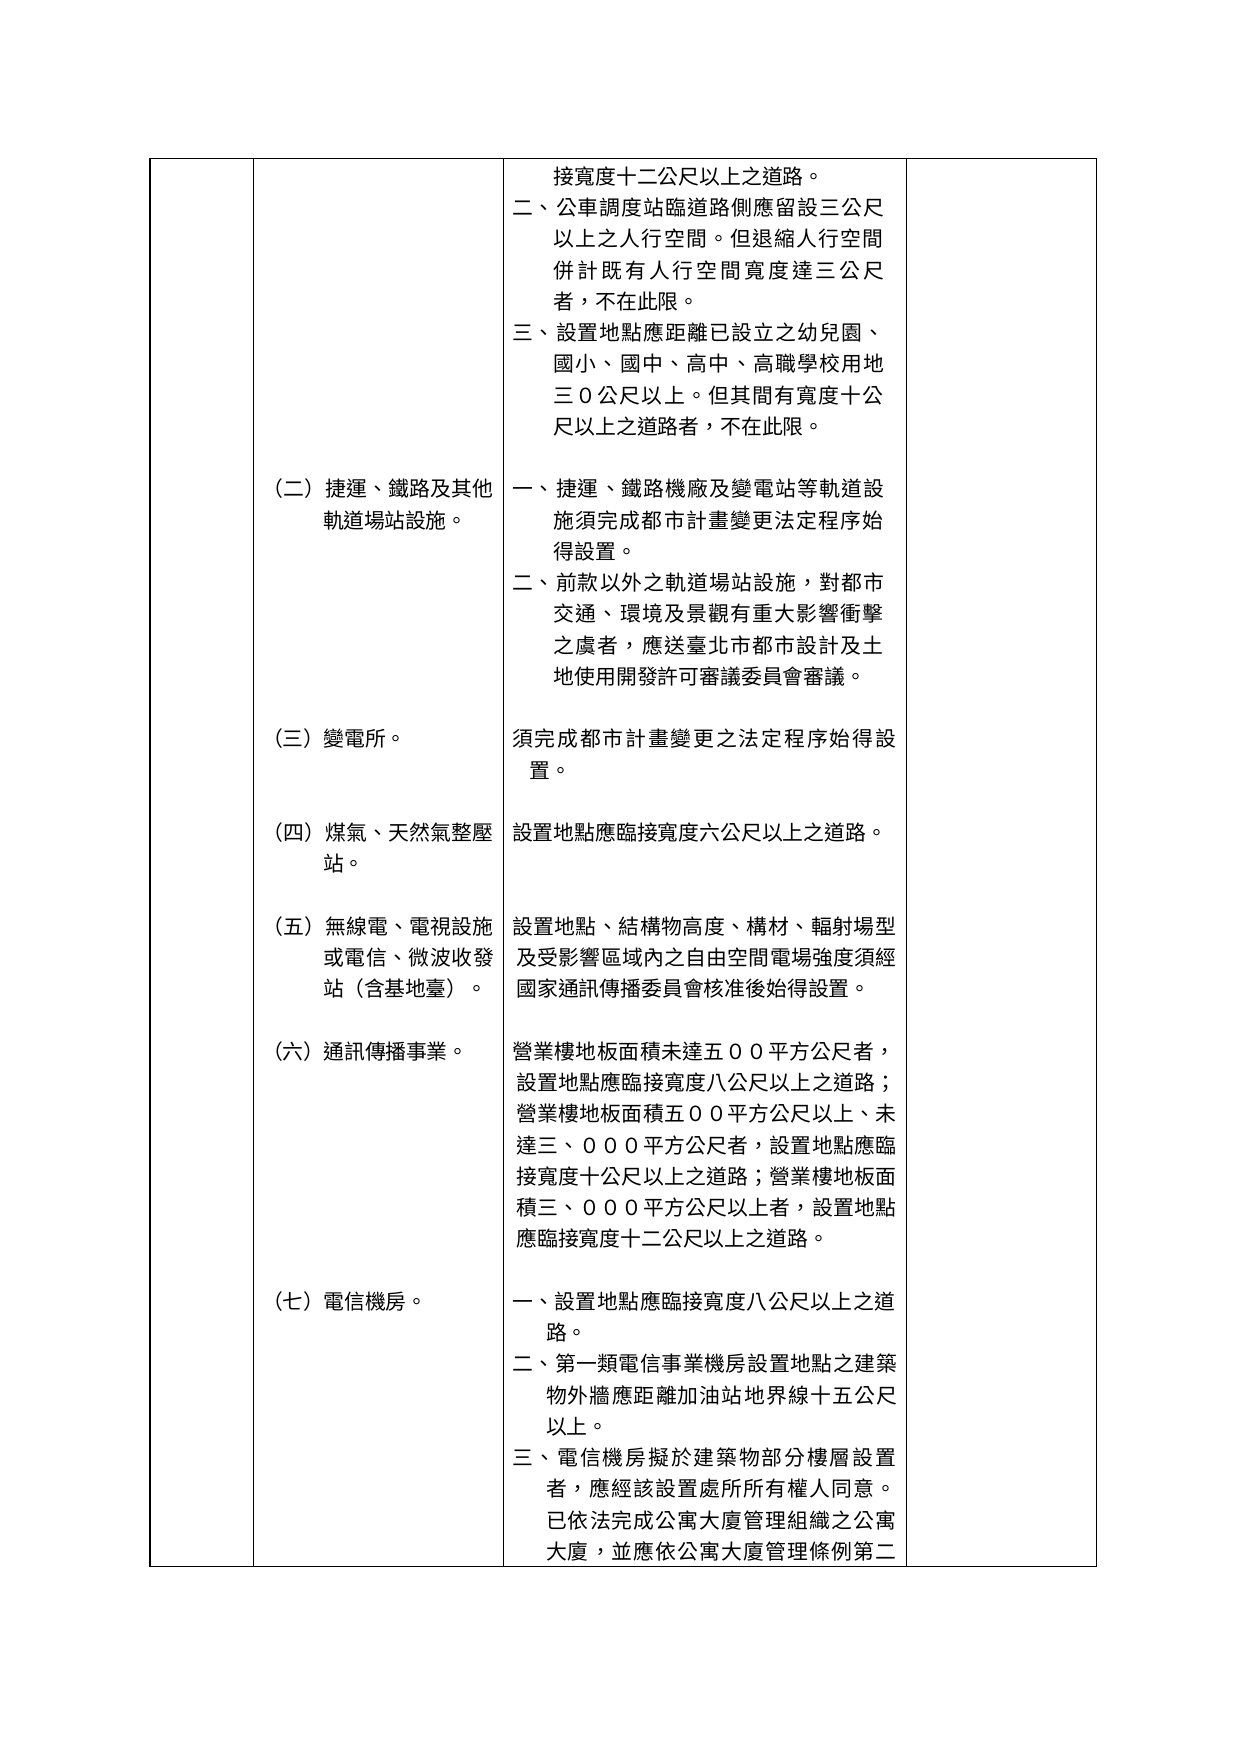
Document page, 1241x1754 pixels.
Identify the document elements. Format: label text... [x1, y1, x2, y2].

table_cell [907, 159, 1096, 1566]
table_cell （二）捷運、鐵路及其他軌道場站設施。 （三）變電所。 （四）煤氣、天然氣整壓站。 （五）無線電、電視設施或電信、微波收發站（含基地臺）。 （六）通訊傳播事業。 （七）電信機房。 [254, 159, 503, 1566]
table_cell [151, 159, 253, 1566]
table_cell 接寬度十二公尺以上之道路。 二、公車調度站臨道路側應留設三公尺以上之人行空間。但退縮人行空間併計既有人行空間寬度達三公尺者，不在此限。 三、設置地點應距離已設立之幼兒園、國小、國中、高中、高職學校用地三０公尺以上。但其間有寬度十公尺以上之道路者，不在此限。 一、捷運、鐵路機廠及變電站等軌道設施須完成都市計畫變更法定程序始得設置。 二、前款以外之軌道場站設施，對都市交通、環境及景觀有重大影響衝擊之虞者，應送臺北市都市設計及土地使用開發許可審議委員會審議。 須完成都市計畫變更之法定程序始得設置。 設置地點應臨接寬度六公尺以上之道路。 設置地點、結構物高度、構材、輻射場型及受影響區域內之自由空間電場強度須經國家通訊傳播委員會核准後始得設置。 營業樓地板面積未達五００平方公尺者，設置地點應臨接寬度八公尺以上之道路；營業樓地板面積五００平方公尺以上、未達三、０００平方公尺者，設置地點應臨接寬度十公尺以上之道路；營業樓地板面積三、０００平方公尺以上者，設置地點應臨接寬度十二公尺以上之道路。 一、設置地點應臨接寬度八公尺以上之道路。 二、第一類電信事業機房設置地點之建築物外牆應距離加油站地界線十五公尺以上。 三、電信機房擬於建築物部分樓層設置者，應經該設置處所所有權人同意。已依法完成公寓大廈管理組織之公寓大廈，並應依公寓大廈管理條例第二 [504, 159, 906, 1566]
